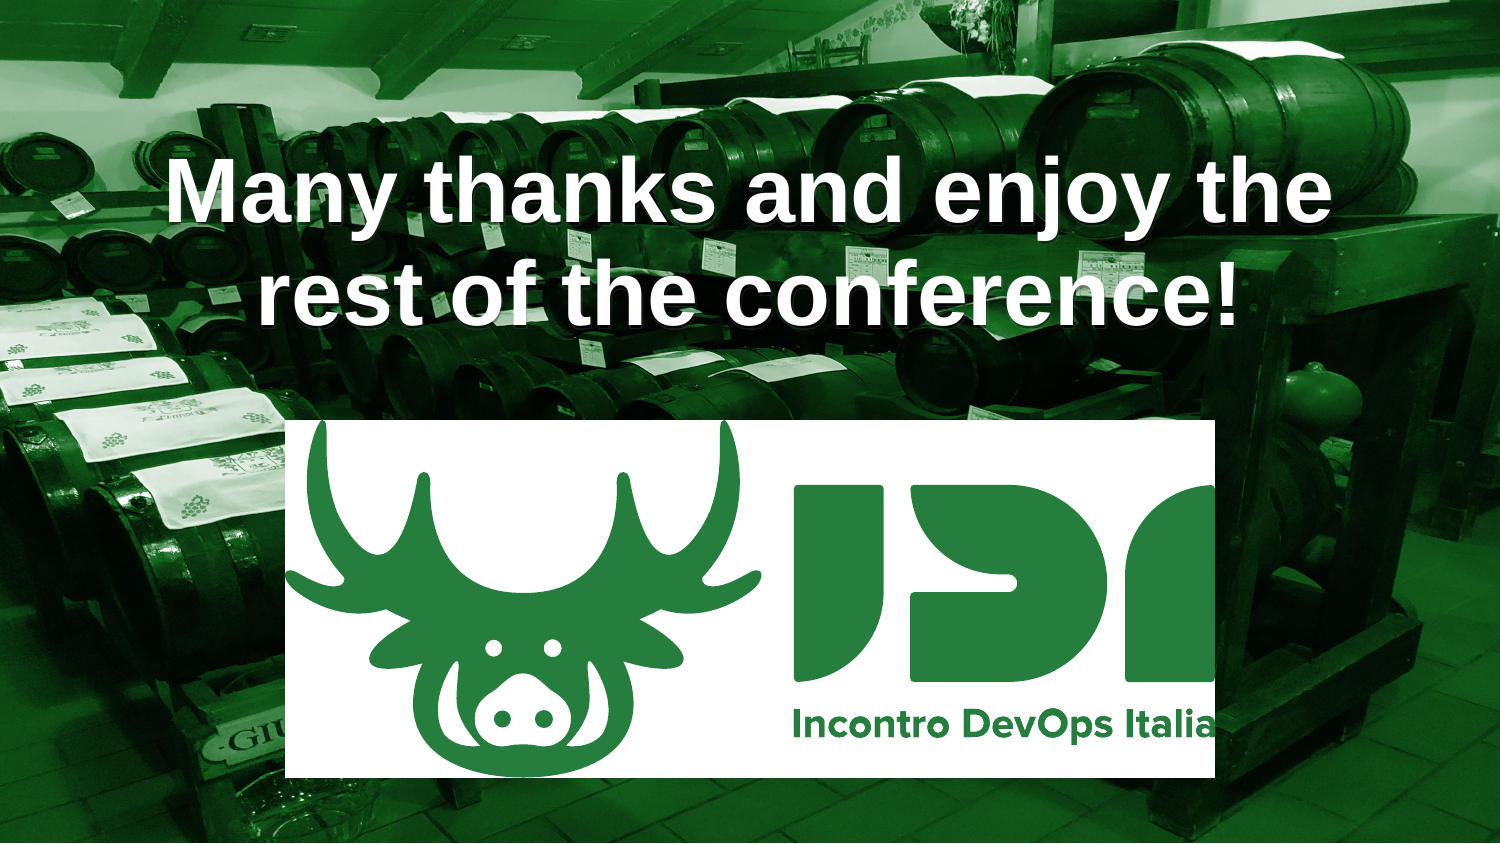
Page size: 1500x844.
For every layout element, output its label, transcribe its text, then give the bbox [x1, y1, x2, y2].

title Many thanks and enjoy the rest of the conference! [75, 139, 1426, 346]
picture [0, 0, 1500, 843]
